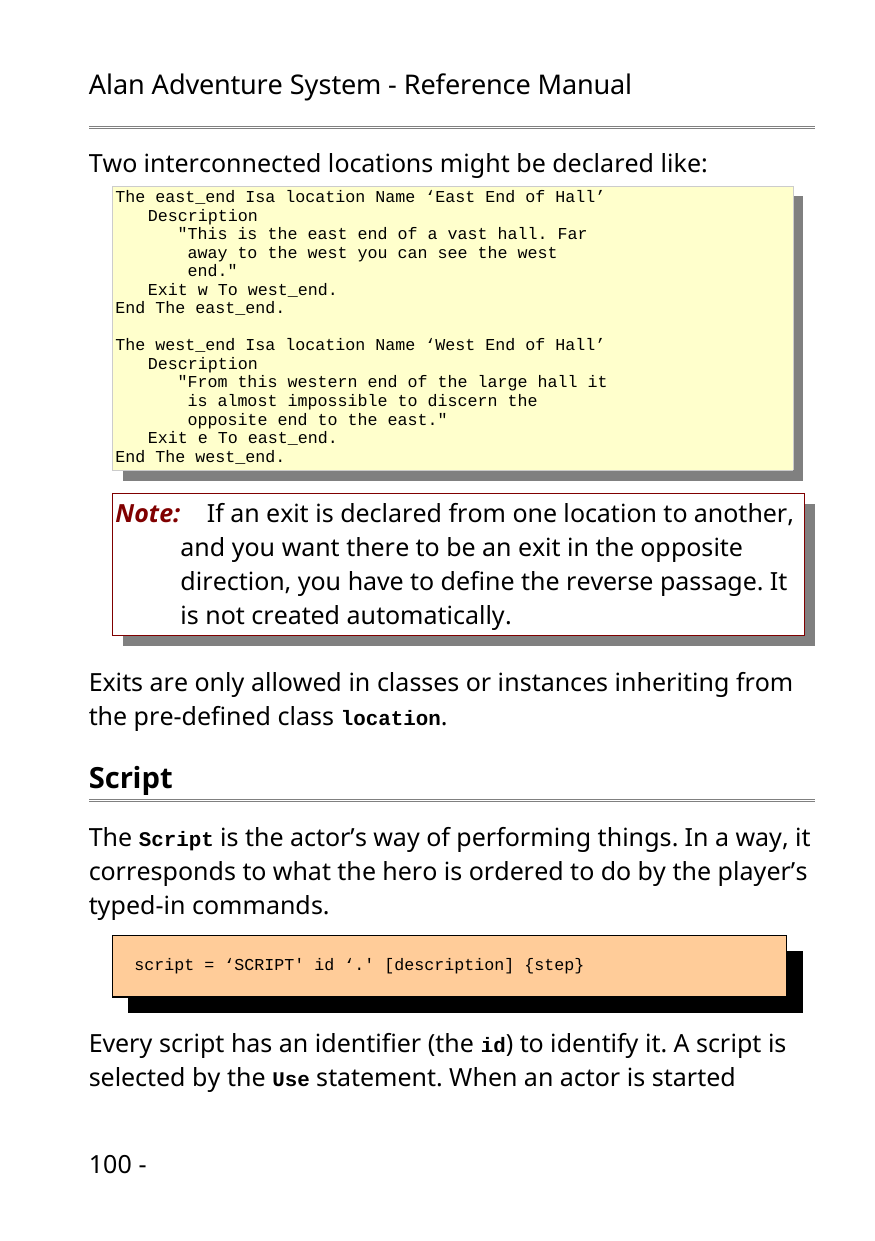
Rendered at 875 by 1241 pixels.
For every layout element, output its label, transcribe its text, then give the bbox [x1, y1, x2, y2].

text Two interconnected locations might be declared like: [88, 146, 815, 179]
subtitle Script [88, 758, 815, 802]
text Exits are only allowed in classes or instances inheriting from the pre-defined class location. [88, 664, 815, 732]
text The east_end Isa location Name ‘East End of Hall’ Description "This is the east end of a vast hall. Far away to the west you can see the west end." Exit w To west_end. End The east_end. [113, 187, 793, 316]
text The west_end Isa location Name ‘West End of Hall’ Description "From this western end of the large hall it is almost impossible to discern the opposite end to the east." Exit e To east_end. End The west_end. [113, 316, 793, 470]
text script = ‘SCRIPT' id ‘.' [description] {step} [113, 936, 786, 996]
text Every script has an identifier (the id) to identify it. A script is selected by the Use statement. When an actor is started [88, 1026, 815, 1094]
text The Script is the actor’s way of performing things. In a way, it corresponds to what the hero is ordered to do by the player’s typed-in commands. [88, 820, 815, 922]
list If an exit is declared from one location to another, and you want there to be an exit in the opposite direction, you have to define the reverse passage. It is not created automatically. [113, 494, 804, 635]
